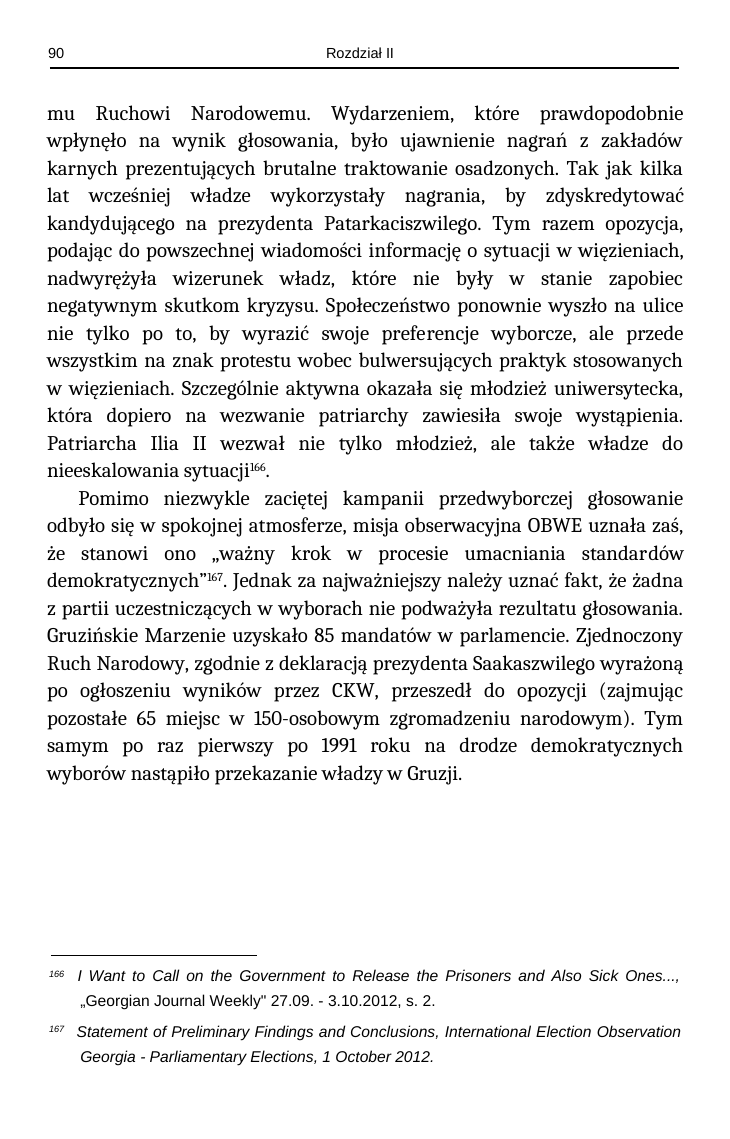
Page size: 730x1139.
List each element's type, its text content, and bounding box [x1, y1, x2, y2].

text Rozdział II [326, 44, 404, 61]
text 166 I Want to Call on the Government to Release the Prisoners and Also Sick Ones..., „Georgian Journal Weekly" 27.09. - 3.10.2012, s. 2. [49, 967, 683, 1009]
text Pomimo niezwykle zaciętej kampanii przedwyborczej głosowanie odbyło się w spokojnej atmosferze, misja obserwacyjna OBWE uznała zaś, że stanowi ono „ważny krok w procesie umacniania standar­dów demokratycznych”167. Jednak za najważniejszy należy uznać fakt, że żadna z partii uczestniczących w wyborach nie podważyła rezultatu głosowania. Gruzińskie Marzenie uzyskało 85 mandatów w parlamencie. Zjednoczony Ruch Narodowy, zgodnie z deklara­cją prezydenta Saakaszwilego wyrażoną po ogłoszeniu wyników przez CKW, przeszedł do opozycji (zajmując pozostałe 65 miejsc w 150-osobowym zgromadzeniu narodowym). Tym samym po raz pierwszy po 1991 roku na drodze demokratycznych wyborów na­stąpiło przekazanie władzy w Gruzji. [47, 486, 684, 785]
text mu Ruchowi Narodowemu. Wydarzeniem, które prawdopodobnie wpłynęło na wynik głosowania, było ujawnienie nagrań z zakładów karnych prezentujących brutalne traktowanie osadzonych. Tak jak kilka lat wcześniej władze wykorzystały nagrania, by zdyskredyto­wać kandydującego na prezydenta Patarkaciszwilego. Tym razem opozycja, podając do powszechnej wiadomości informację o sytu­acji w więzieniach, nadwyrężyła wizerunek władz, które nie były w stanie zapobiec negatywnym skutkom kryzysu. Społeczeństwo ponownie wyszło na ulice nie tylko po to, by wyrazić swoje prefe­rencje wyborcze, ale przede wszystkim na znak protestu wobec bulwersujących praktyk stosowanych w więzieniach. Szczególnie aktywna okazała się młodzież uniwersytecka, która dopiero na wezwanie patriarchy zawiesiła swoje wystąpienia. Patriarcha Ilia II wezwał nie tylko młodzież, ale także władze do nieeskalowania sytuacji166. [47, 101, 684, 483]
text 167 Statement of Preliminary Findings and Conclusions, International Election Observation Georgia - Parliamentary Elections, 1 October 2012. [49, 1022, 683, 1065]
text 90 [48, 45, 70, 62]
